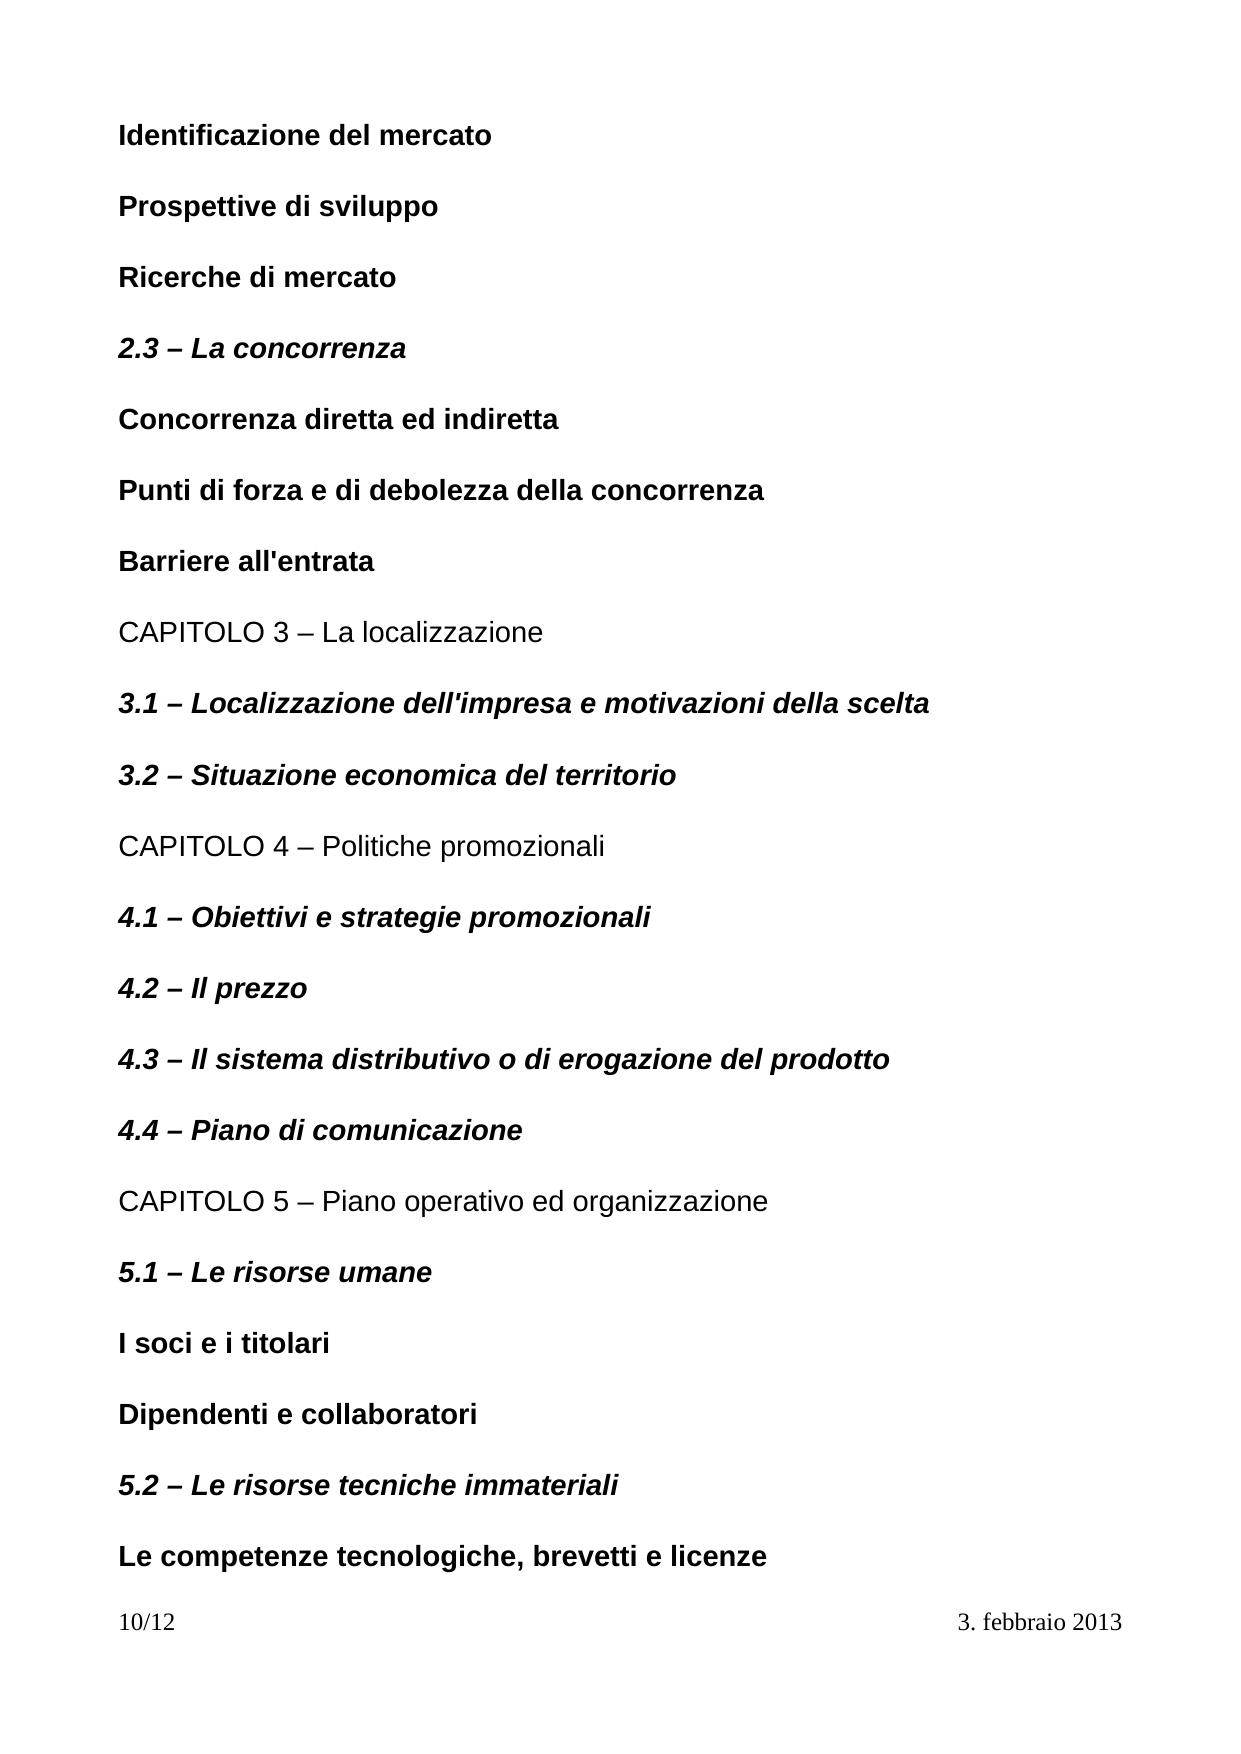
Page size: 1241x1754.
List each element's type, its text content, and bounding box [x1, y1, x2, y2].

subtitle 5.2 – Le risorse tecniche immateriali [118, 1468, 1122, 1501]
subtitle CAPITOLO 3 – La localizzazione [118, 615, 1122, 649]
subtitle 4.3 – Il sistema distributivo o di erogazione del prodotto [118, 1042, 1122, 1075]
subtitle Punti di forza e di debolezza della concorrenza [118, 473, 1122, 507]
subtitle I soci e i titolari [118, 1326, 1122, 1359]
subtitle Identificazione del mercato [118, 118, 1122, 152]
subtitle CAPITOLO 5 – Piano operativo ed organizzazione [118, 1184, 1122, 1217]
subtitle 4.2 – Il prezzo [118, 971, 1122, 1004]
subtitle Ricerche di mercato [118, 260, 1122, 294]
subtitle Concorrenza diretta ed indiretta [118, 402, 1122, 436]
subtitle 3.1 – Localizzazione dell'impresa e motivazioni della scelta [118, 686, 1122, 720]
subtitle CAPITOLO 4 – Politiche promozionali [118, 828, 1122, 862]
subtitle 4.1 – Obiettivi e strategie promozionali [118, 899, 1122, 933]
subtitle 2.3 – La concorrenza [118, 331, 1122, 365]
subtitle Dipendenti e collaboratori [118, 1397, 1122, 1430]
subtitle 3.2 – Situazione economica del territorio [118, 757, 1122, 791]
subtitle 5.1 – Le risorse umane [118, 1255, 1122, 1288]
subtitle Prospettive di sviluppo [118, 189, 1122, 223]
subtitle Le competenze tecnologiche, brevetti e licenze [118, 1539, 1122, 1572]
subtitle Barriere all'entrata [118, 544, 1122, 578]
subtitle 4.4 – Piano di comunicazione [118, 1113, 1122, 1146]
